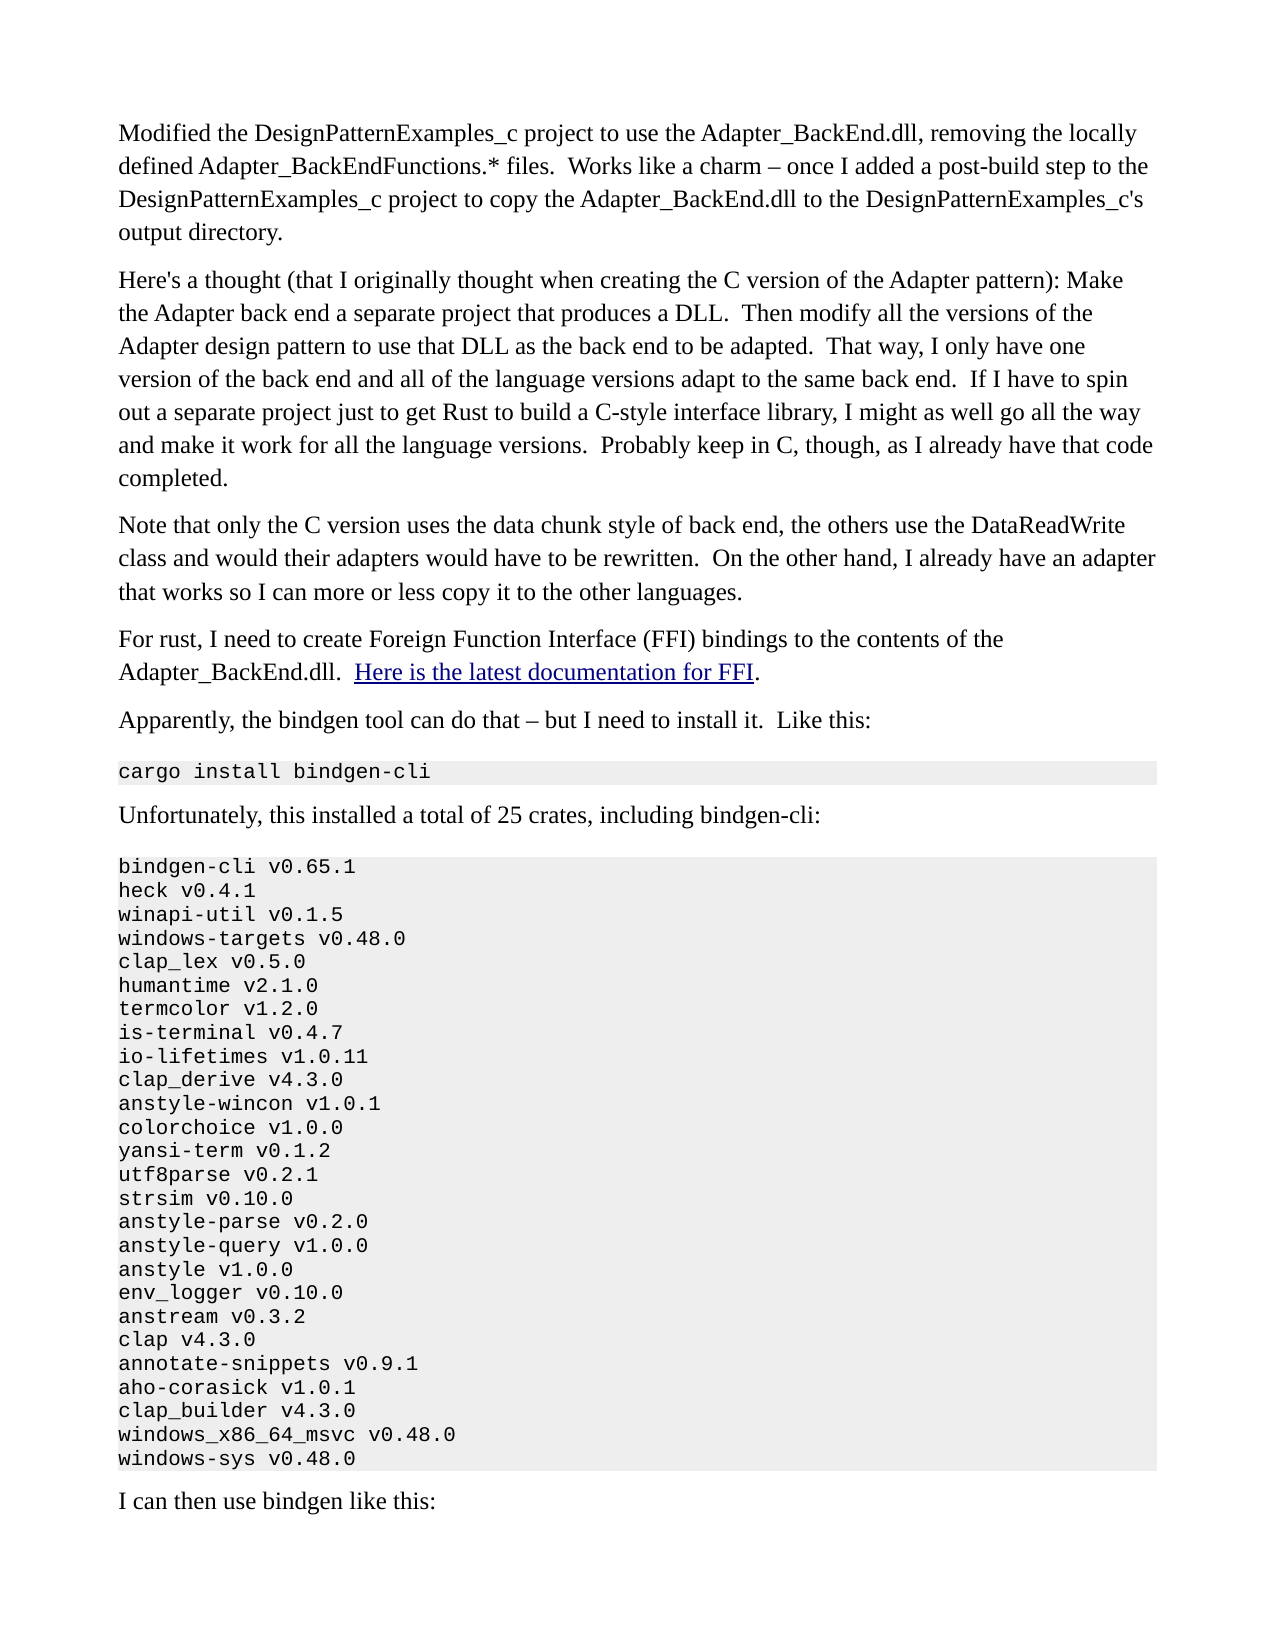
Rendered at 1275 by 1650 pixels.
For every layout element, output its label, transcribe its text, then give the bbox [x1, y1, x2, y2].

text winapi-util v0.1.5 [118, 904, 1157, 927]
text Modified the DesignPatternExamples_c project to use the Adapter_BackEnd.dll, removing the locally defined Adapter_BackEndFunctions.* files. Works like a charm – once I added a post-build step to the DesignPatternExamples_c project to copy the Adapter_BackEnd.dll to the DesignPatternExamples_c's output directory. [118, 118, 1157, 246]
text annotate-snippets v0.9.1 [118, 1353, 1157, 1377]
text anstyle-parse v0.2.0 [118, 1211, 1157, 1235]
text colorchoice v1.0.0 [118, 1117, 1157, 1140]
text io-lifetimes v1.0.11 [118, 1046, 1157, 1069]
text aho-corasick v1.0.1 [118, 1377, 1157, 1400]
text yansi-term v0.1.2 [118, 1140, 1157, 1164]
text humantime v2.1.0 [118, 975, 1157, 998]
text windows-targets v0.48.0 [118, 927, 1157, 951]
text Note that only the C version uses the data chunk style of back end, the others use the DataReadWrite class and would their adapters would have to be rewritten. On the other hand, I already have an adapter that works so I can more or less copy it to the other languages. [118, 511, 1157, 605]
text env_logger v0.10.0 [118, 1282, 1157, 1306]
text windows_x86_64_msvc v0.48.0 [118, 1424, 1157, 1448]
text I can then use bindgen like this: [118, 1486, 1157, 1515]
text clap_derive v4.3.0 [118, 1069, 1157, 1093]
text termcolor v1.2.0 [118, 998, 1157, 1022]
text anstyle v1.0.0 [118, 1258, 1157, 1282]
text windows-sys v0.48.0 [118, 1448, 1157, 1471]
text For rust, I need to create Foreign Function Interface (FFI) bindings to the contents of the Adapter_BackEnd.dll. Here is the latest documentation for FFI. [118, 624, 1157, 686]
text Unfortunately, this installed a total of 25 crates, including bindgen-cli: [118, 800, 1157, 829]
text strsim v0.10.0 [118, 1188, 1157, 1211]
text bindgen-cli v0.65.1 [118, 857, 1157, 880]
text utf8parse v0.2.1 [118, 1164, 1157, 1188]
text clap_builder v4.3.0 [118, 1400, 1157, 1424]
text Apparently, the bindgen tool can do that – but I need to install it. Like this: [118, 705, 1157, 733]
text clap_lex v0.5.0 [118, 951, 1157, 975]
text is-terminal v0.4.7 [118, 1022, 1157, 1046]
text anstream v0.3.2 [118, 1306, 1157, 1329]
text clap v4.3.0 [118, 1329, 1157, 1353]
text anstyle-query v1.0.0 [118, 1235, 1157, 1258]
text anstyle-wincon v1.0.1 [118, 1093, 1157, 1117]
text cargo install bindgen-cli [118, 761, 1157, 785]
text heck v0.4.1 [118, 880, 1157, 904]
text Here's a thought (that I originally thought when creating the C version of the Adapter pattern): Make the Adapter back end a separate project that produces a DLL. Then modify all the versions of the Adapter design pattern to use that DLL as the back end to be adapted. That way, I only have one version of the back end and all of the language versions adapt to the same back end. If I have to spin out a separate project just to get Rust to build a C-style interface library, I might as well go all the way and make it work for all the language versions. Probably keep in C, though, as I already have that code completed. [118, 265, 1157, 492]
